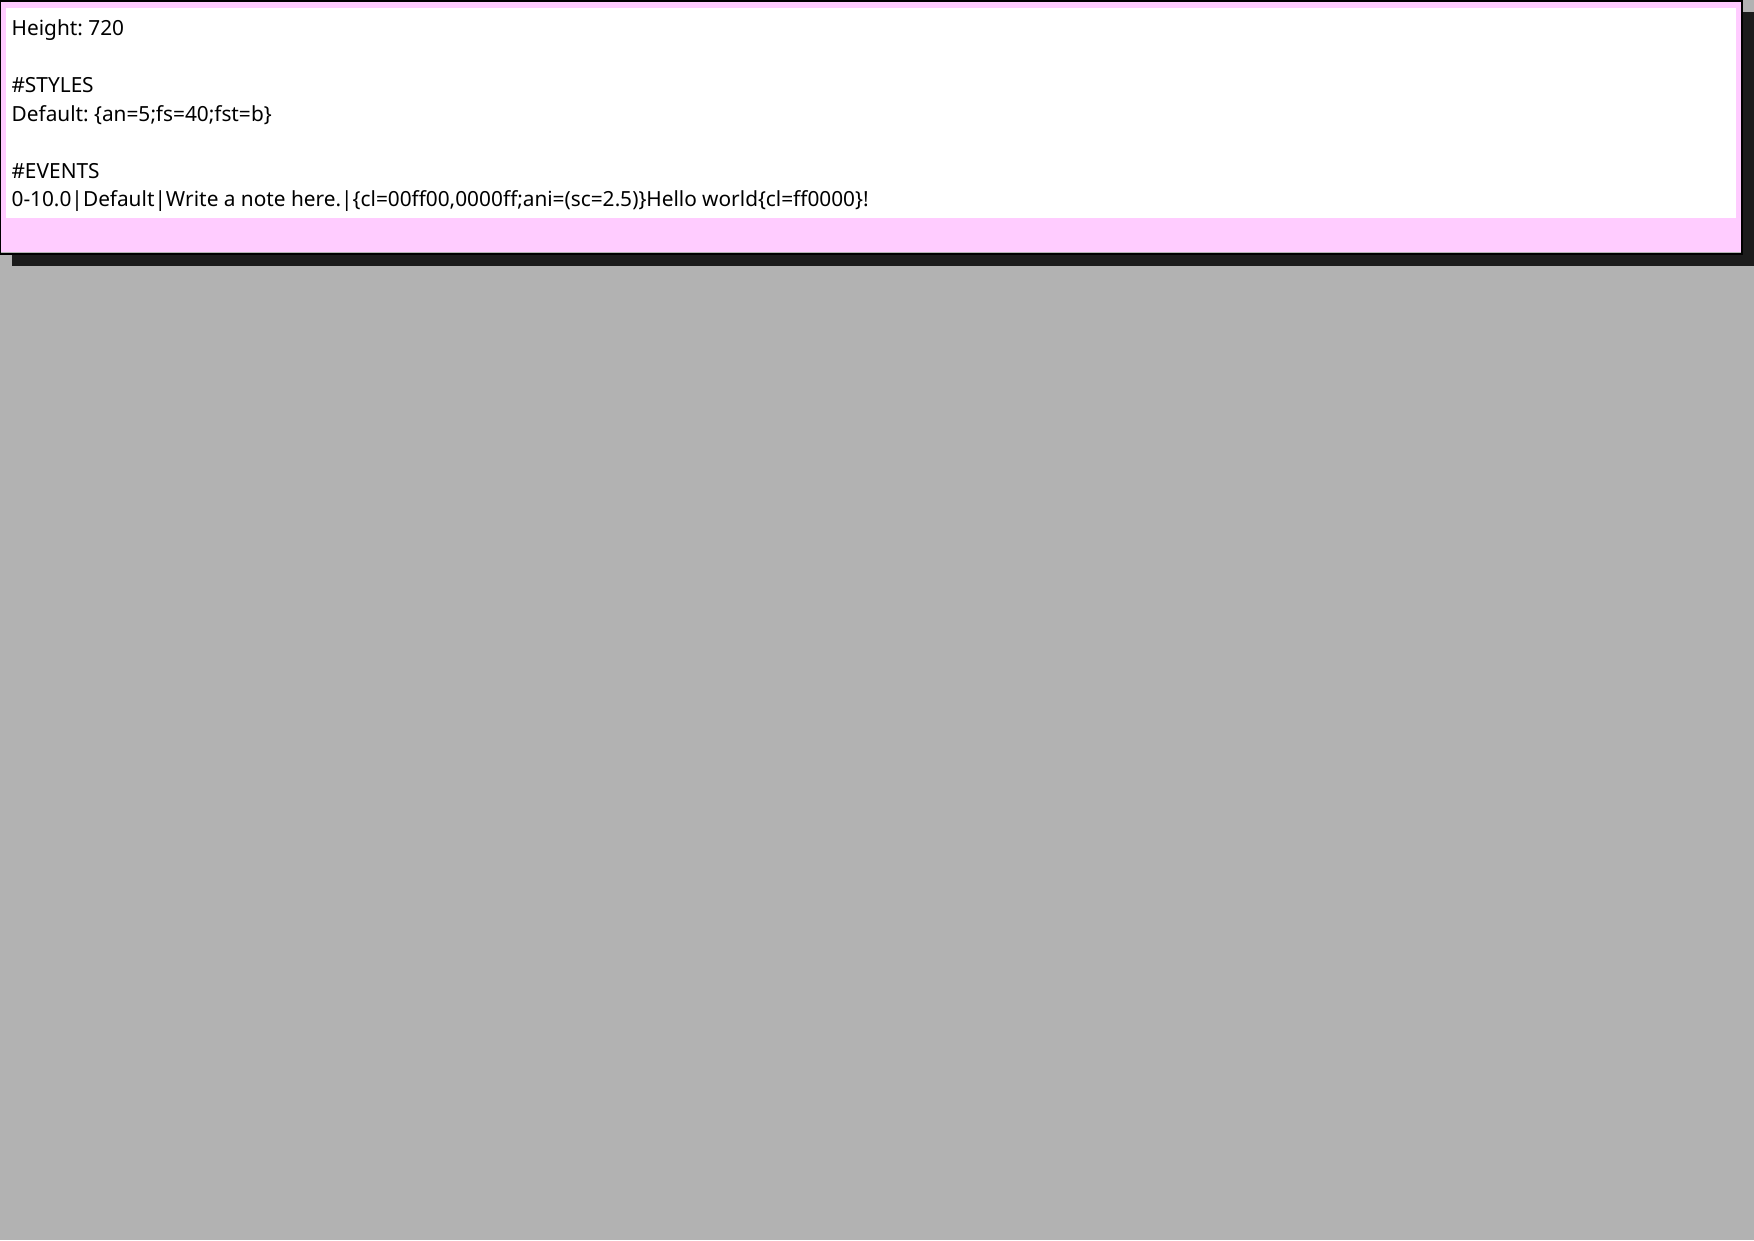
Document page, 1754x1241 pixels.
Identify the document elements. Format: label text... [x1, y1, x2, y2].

table_cell [1, 2, 1741, 252]
table_header Height: 720 #STYLES Default: {an=5;fs=40;fst=b} #EVENTS 0-10.0|Default|Write a note here.|{cl=00ff00,0000ff;ani=(sc=2.5)}Hello world{cl=ff0000}! [6, 8, 1736, 218]
